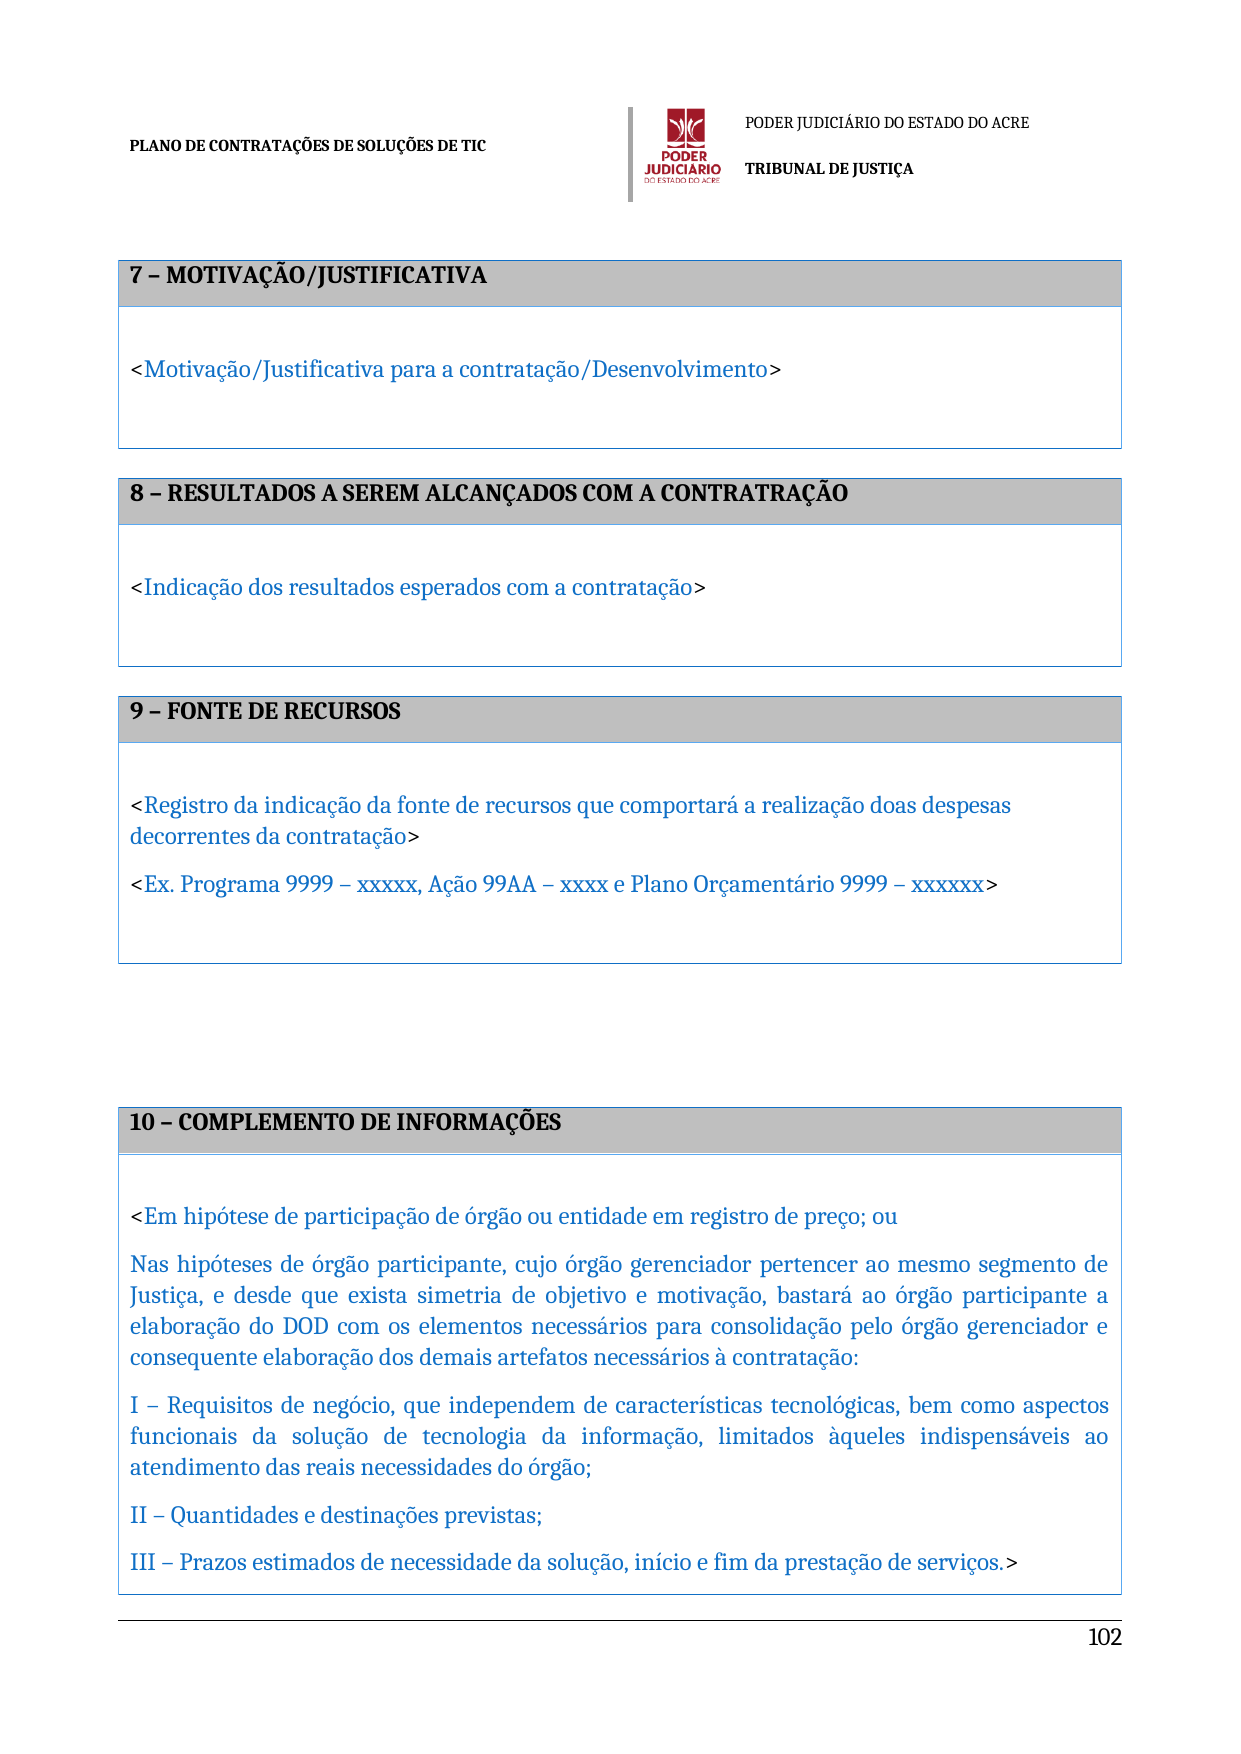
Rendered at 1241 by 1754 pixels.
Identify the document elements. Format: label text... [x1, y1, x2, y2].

table_header 8 – RESULTADOS A SEREM ALCANÇADOS COM A CONTRATRAÇÃO [119, 479, 1121, 524]
picture [641, 106, 723, 186]
table_cell <Em hipótese de participação de órgão ou entidade em registro de preço; ou Nas hipóteses de órgão participante, cujo órgão gerenciador pertencer ao mesmo segmento de Justiça, e desde que exista simetria de objetivo e motivação, bastará ao órgão participante a elaboração do DOD com os elementos necessários para consolidação pelo órgão gerenciador e consequente elaboração dos demais artefatos necessários à contratação: I – Requisitos de negócio, que independem de características tecnológicas, bem como aspectos funcionais da solução de tecnologia da informação, limitados àqueles indispensáveis ao atendimento das reais necessidades do órgão; II – Quantidades e destinações previstas; III – Prazos estimados de necessidade da solução, início e fim da prestação de serviços.> [119, 1155, 1121, 1594]
table_header 9 – FONTE DE RECURSOS [119, 697, 1121, 742]
table_cell <Indicação dos resultados esperados com a contratação> [119, 525, 1121, 666]
table_header 7 – MOTIVAÇÃO/JUSTIFICATIVA [119, 261, 1121, 306]
table_cell <Registro da indicação da fonte de recursos que comportará a realização doas despesas decorrentes da contratação> <Ex. Programa 9999 – xxxxx, Ação 99AA – xxxx e Plano Orçamentário 9999 – xxxxxx> [119, 743, 1121, 963]
table_cell <Motivação/Justificativa para a contratação/Desenvolvimento> [119, 307, 1121, 448]
table_header 10 – COMPLEMENTO DE INFORMAÇÕES [119, 1108, 1121, 1153]
